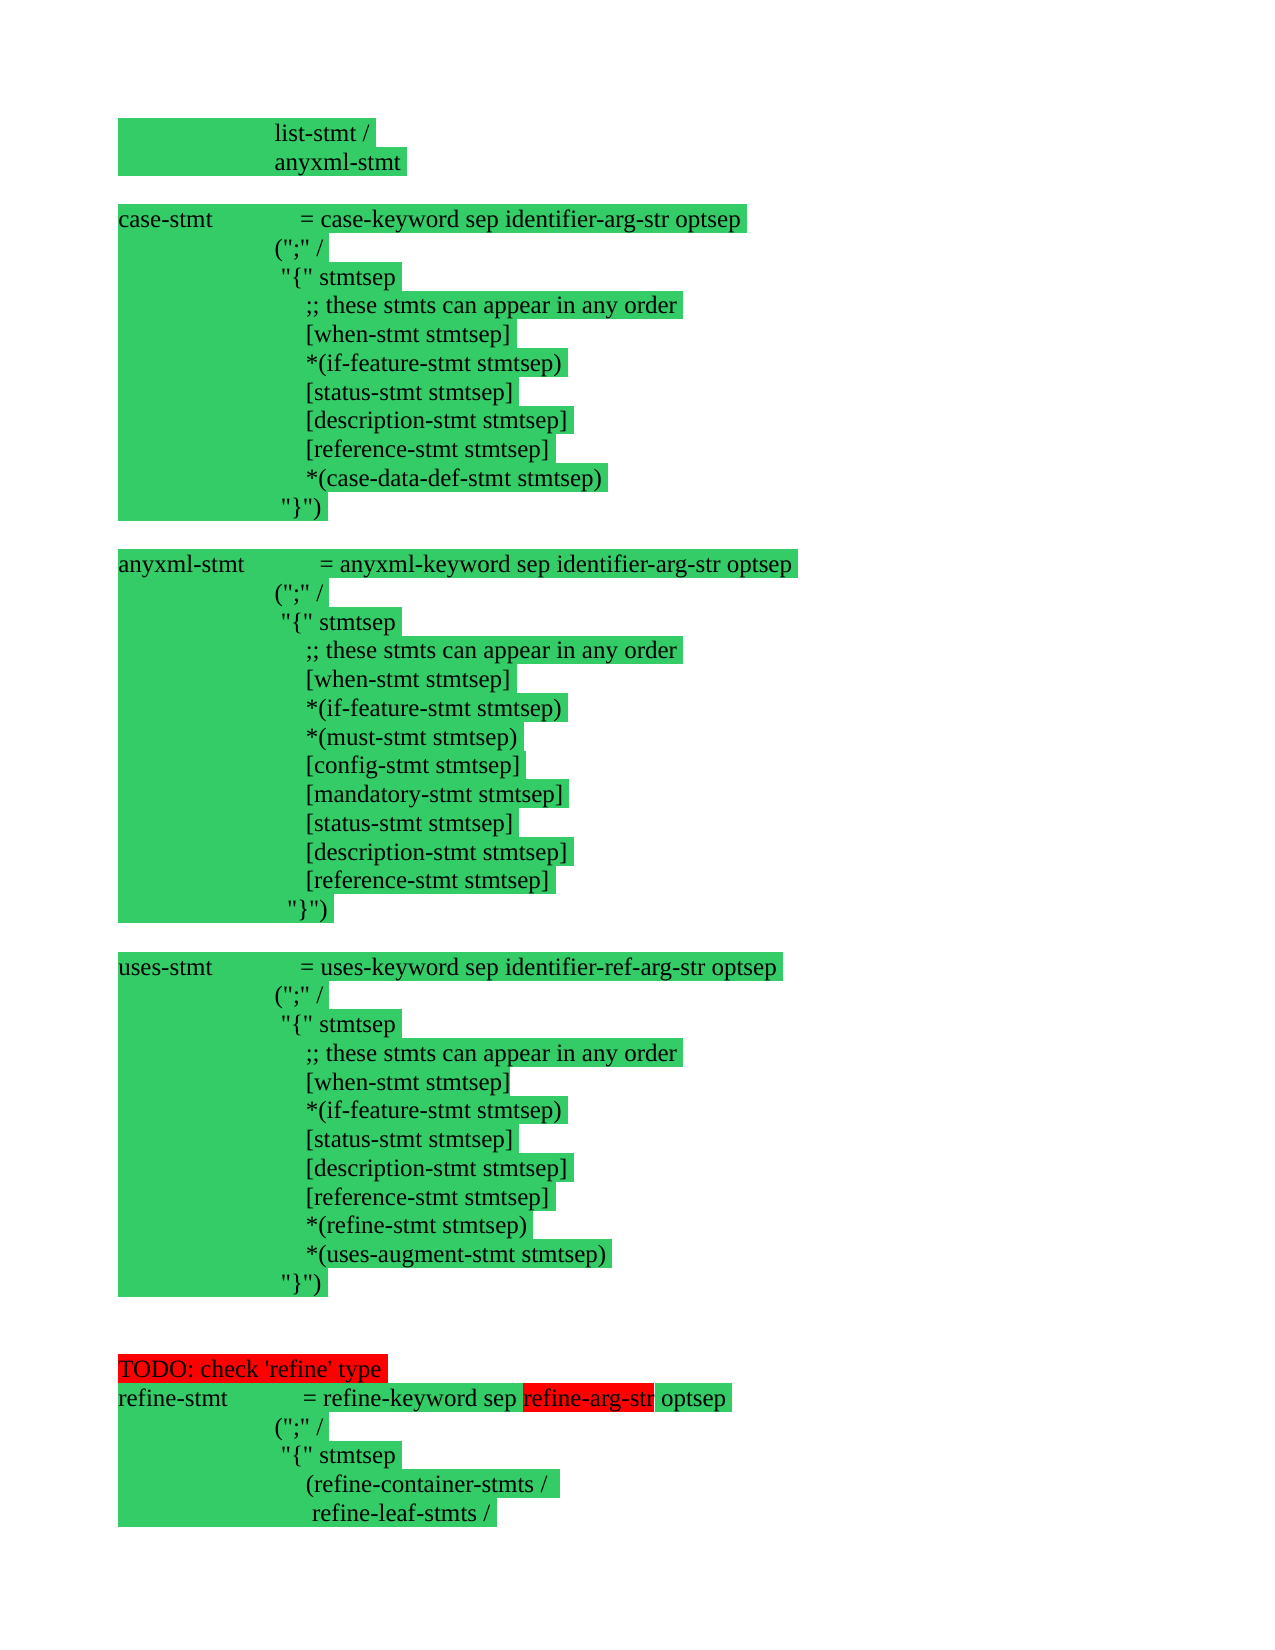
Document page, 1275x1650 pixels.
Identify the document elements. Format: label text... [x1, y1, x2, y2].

text [description-stmt stmtsep] [118, 406, 1157, 434]
text (";" / [118, 578, 1157, 607]
text "{" stmtsep [118, 262, 1157, 291]
text ;; these stmts can appear in any order [118, 636, 1157, 664]
text [description-stmt stmtsep] [118, 1153, 1157, 1182]
text [status-stmt stmtsep] [118, 377, 1157, 406]
text *(case-data-def-stmt stmtsep) [118, 463, 1157, 492]
text [when-stmt stmtsep] [118, 1067, 1157, 1096]
text [status-stmt stmtsep] [118, 808, 1157, 837]
text *(if-feature-stmt stmtsep) [118, 693, 1157, 722]
text list-stmt / [118, 118, 1157, 147]
text "}") [118, 1268, 1157, 1297]
text [mandatory-stmt stmtsep] [118, 779, 1157, 808]
text [reference-stmt stmtsep] [118, 1182, 1157, 1211]
text (refine-container-stmts / [118, 1469, 1157, 1498]
text [when-stmt stmtsep] [118, 319, 1157, 348]
text "{" stmtsep [118, 1009, 1157, 1038]
text anyxml-stmt = anyxml-keyword sep identifier-arg-str optsep [118, 549, 1157, 578]
text "{" stmtsep [118, 1441, 1157, 1469]
text [reference-stmt stmtsep] [118, 434, 1157, 463]
text *(if-feature-stmt stmtsep) [118, 1096, 1157, 1124]
text [description-stmt stmtsep] [118, 837, 1157, 866]
text (";" / [118, 233, 1157, 262]
text "}") [118, 492, 1157, 521]
text [reference-stmt stmtsep] [118, 866, 1157, 894]
text *(if-feature-stmt stmtsep) [118, 348, 1157, 377]
text *(uses-augment-stmt stmtsep) [118, 1239, 1157, 1268]
text *(refine-stmt stmtsep) [118, 1211, 1157, 1239]
text [when-stmt stmtsep] [118, 664, 1157, 693]
text refine-leaf-stmts / [118, 1498, 1157, 1527]
text [config-stmt stmtsep] [118, 751, 1157, 779]
text ;; these stmts can appear in any order [118, 1038, 1157, 1067]
text *(must-stmt stmtsep) [118, 722, 1157, 751]
text "{" stmtsep [118, 607, 1157, 636]
text [status-stmt stmtsep] [118, 1124, 1157, 1153]
text uses-stmt = uses-keyword sep identifier-ref-arg-str optsep [118, 952, 1157, 981]
text (";" / [118, 1412, 1157, 1441]
text ;; these stmts can appear in any order [118, 291, 1157, 319]
text (";" / [118, 981, 1157, 1009]
text "}") [118, 894, 1157, 923]
text case-stmt = case-keyword sep identifier-arg-str optsep [118, 204, 1157, 233]
text anyxml-stmt [118, 147, 1157, 176]
text refine-stmt = refine-keyword sep refine-arg-str optsep [118, 1383, 1157, 1412]
text TODO: check 'refine' type [118, 1354, 1157, 1383]
